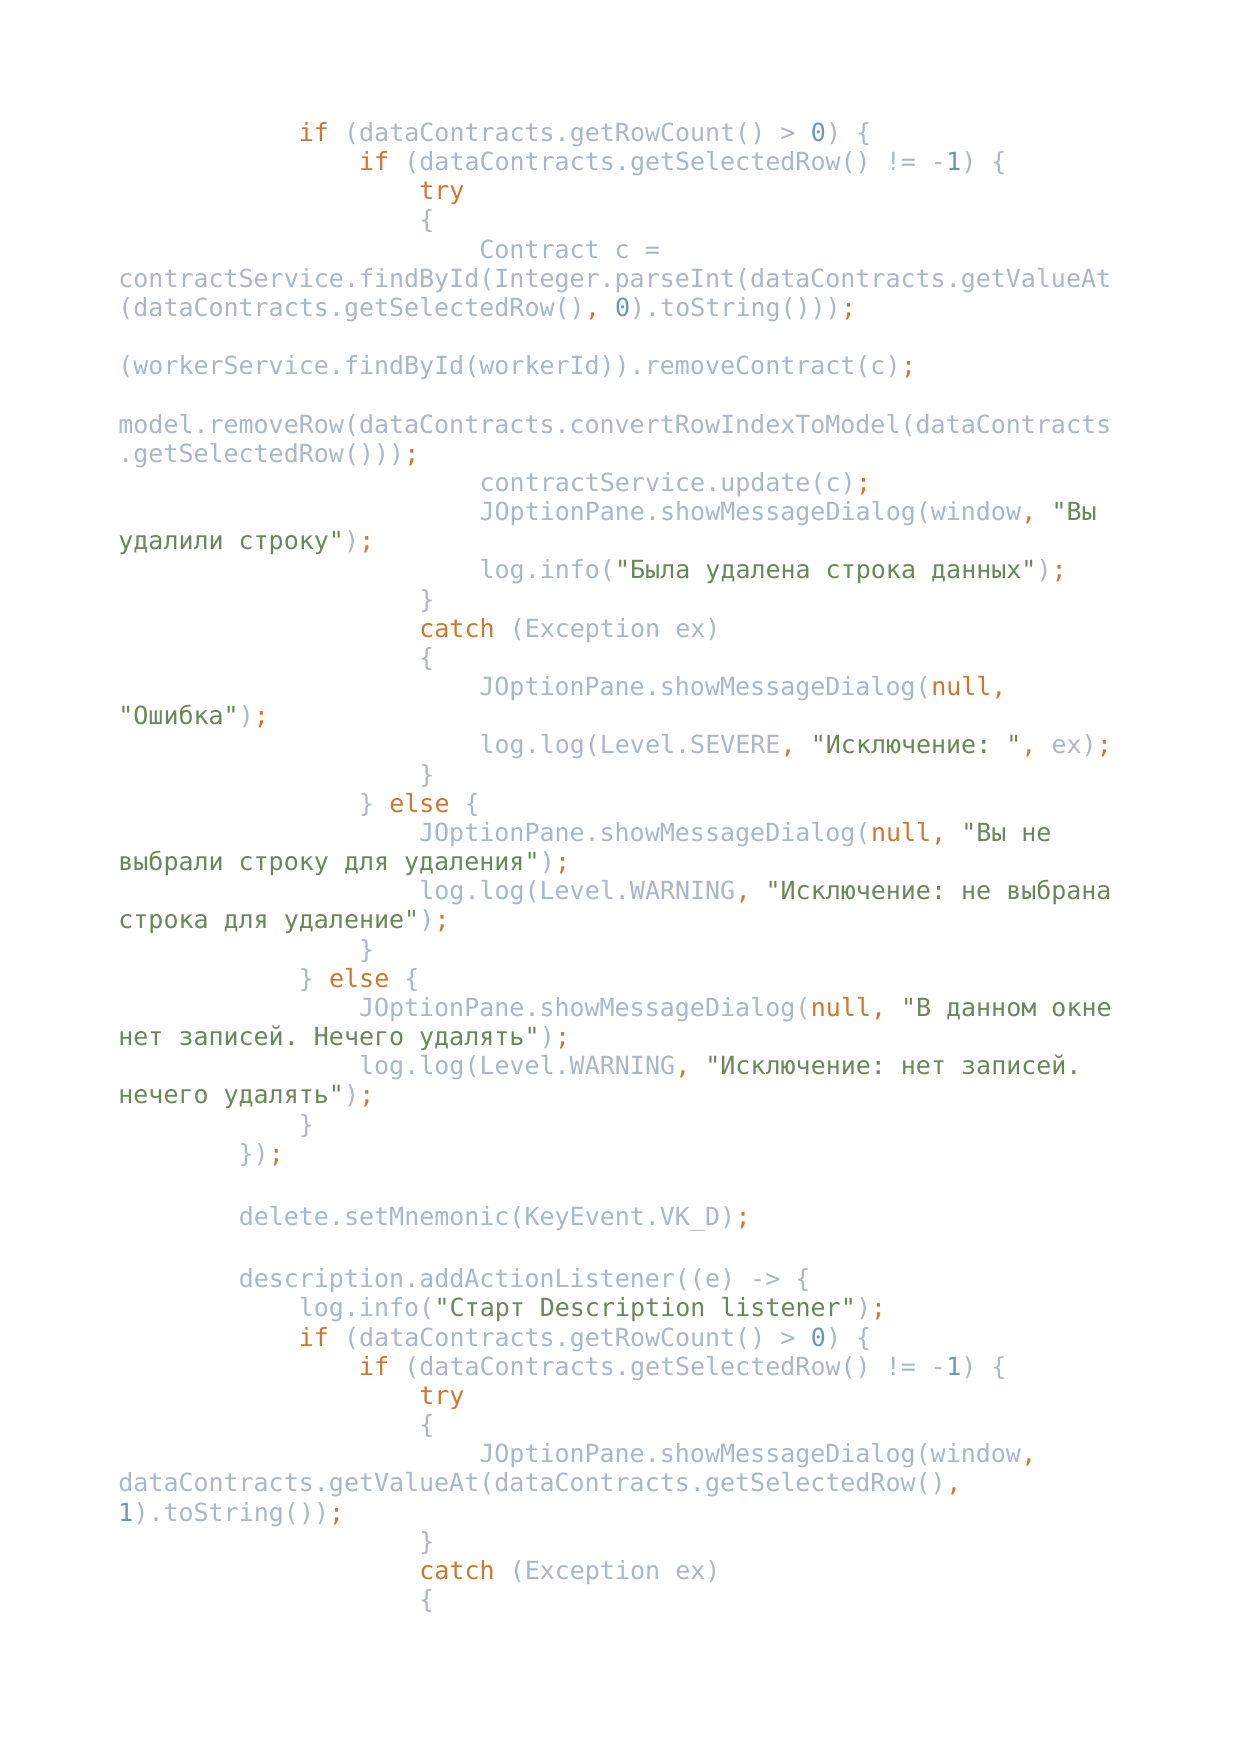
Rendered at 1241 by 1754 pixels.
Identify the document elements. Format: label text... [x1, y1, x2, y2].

text if (dataContracts.getRowCount() > 0) { if (dataContracts.getSelectedRow() != -1) { try { Contract c = contractService.findById(Integer.parseInt(dataContracts.getValueAt(dataContracts.getSelectedRow(), 0).toString())); (workerService.findById(workerId)).removeContract(c); model.removeRow(dataContracts.convertRowIndexToModel(dataContracts.getSelectedRow())); contractService.update(c); JOptionPane.showMessageDialog(window, "Вы удалили строку"); log.info("Была удалена строка данных"); } catch (Exception ex) { JOptionPane.showMessageDialog(null, "Ошибка"); log.log(Level.SEVERE, "Исключение: ", ex); } } else { JOptionPane.showMessageDialog(null, "Вы не выбрали строку для удаления"); log.log(Level.WARNING, "Исключение: не выбрана строка для удаление"); } } else { JOptionPane.showMessageDialog(null, "В данном окне нет записей. Нечего удалять"); log.log(Level.WARNING, "Исключение: нет записей. нечего удалять"); } }); delete.setMnemonic(KeyEvent.VK_D); description.addActionListener((e) -> { log.info("Старт Description listener"); if (dataContracts.getRowCount() > 0) { if (dataContracts.getSelectedRow() != -1) { try { JOptionPane.showMessageDialog(window, dataContracts.getValueAt(dataContracts.getSelectedRow(), 1).toString()); } catch (Exception ex) { [118, 118, 1122, 1614]
